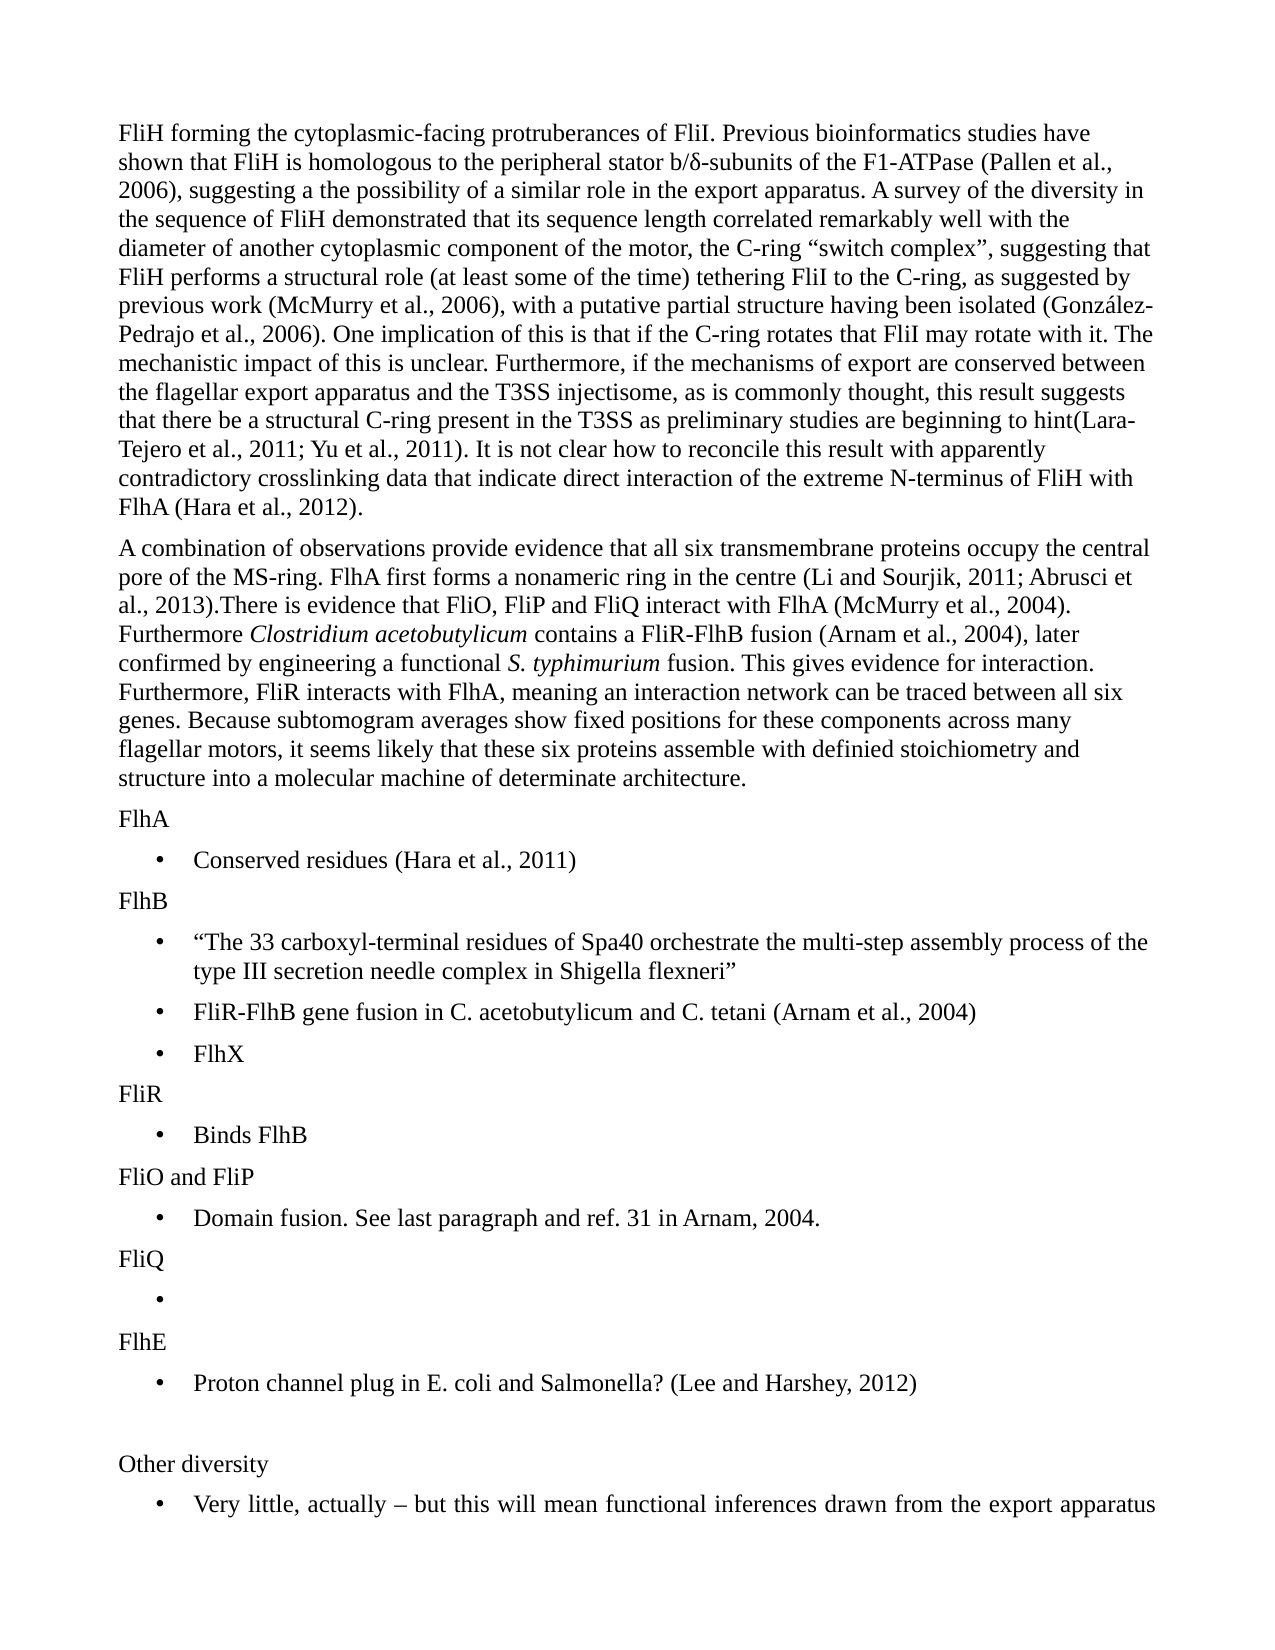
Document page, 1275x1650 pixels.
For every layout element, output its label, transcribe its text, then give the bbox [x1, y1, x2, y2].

text FlhA [118, 804, 1157, 833]
list Conserved residues (Hara et al., 2011) [156, 846, 1157, 874]
text FliO and FliP [118, 1162, 1157, 1190]
text FliH forming the cytoplasmic-facing protruberances of FliI. Previous bioinformatics studies have shown that FliH is homologous to the peripheral stator b/δ-subunits of the F1-ATPase (Pallen et al., 2006), suggesting a the possibility of a similar role in the export apparatus. A survey of the diversity in the sequence of FliH demonstrated that its sequence length correlated remarkably well with the diameter of another cytoplasmic component of the motor, the C-ring “switch complex”, suggesting that FliH performs a structural role (at least some of the time) tethering FliI to the C-ring, as suggested by previous work (McMurry et al., 2006), with a putative partial structure having been isolated (González‐Pedrajo et al., 2006). One implication of this is that if the C-ring rotates that FliI may rotate with it. The mechanistic impact of this is unclear. Furthermore, if the mechanisms of export are conserved between the flagellar export apparatus and the T3SS injectisome, as is commonly thought, this result suggests that there be a structural C-ring present in the T3SS as preliminary studies are beginning to hint(Lara-Tejero et al., 2011; Yu et al., 2011). It is not clear how to reconcile this result with apparently contradictory crosslinking data that indicate direct interaction of the extreme N-terminus of FliH with FlhA (Hara et al., 2012). [118, 118, 1157, 521]
text FliR [118, 1079, 1157, 1108]
list Binds FlhB [156, 1120, 1157, 1149]
list FlhX [156, 1039, 1157, 1067]
list Proton channel plug in E. coli and Salmonella? (Lee and Harshey, 2012) [156, 1368, 1157, 1397]
text A combination of observations provide evidence that all six transmembrane proteins occupy the central pore of the MS-ring. FlhA first forms a nonameric ring in the centre (Li and Sourjik, 2011; Abrusci et al., 2013).There is evidence that FliO, FliP and FliQ interact with FlhA (McMurry et al., 2004). Furthermore Clostridium acetobutylicum contains a FliR-FlhB fusion (Arnam et al., 2004), later confirmed by engineering a functional S. typhimurium fusion. This gives evidence for interaction. Furthermore, FliR interacts with FlhA, meaning an interaction network can be traced between all six genes. Because subtomogram averages show fixed positions for these components across many flagellar motors, it seems likely that these six proteins assemble with definied stoichiometry and structure into a molecular machine of determinate architecture. [118, 533, 1157, 792]
list FliR-FlhB gene fusion in C. acetobutylicum and C. tetani (Arnam et al., 2004) [156, 997, 1157, 1026]
list Domain fusion. See last paragraph and ref. 31 in Arnam, 2004. [156, 1203, 1157, 1232]
text FliQ [118, 1244, 1157, 1273]
list Very little, actually – but this will mean functional inferences drawn from the export apparatus [156, 1489, 1157, 1518]
text FlhB [118, 886, 1157, 915]
list “The 33 carboxyl-terminal residues of Spa40 orchestrate the multi-step assembly process of the type III secretion needle complex in Shigella flexneri” [156, 927, 1157, 985]
text Other diversity [118, 1449, 1157, 1478]
text FlhE [118, 1327, 1157, 1355]
